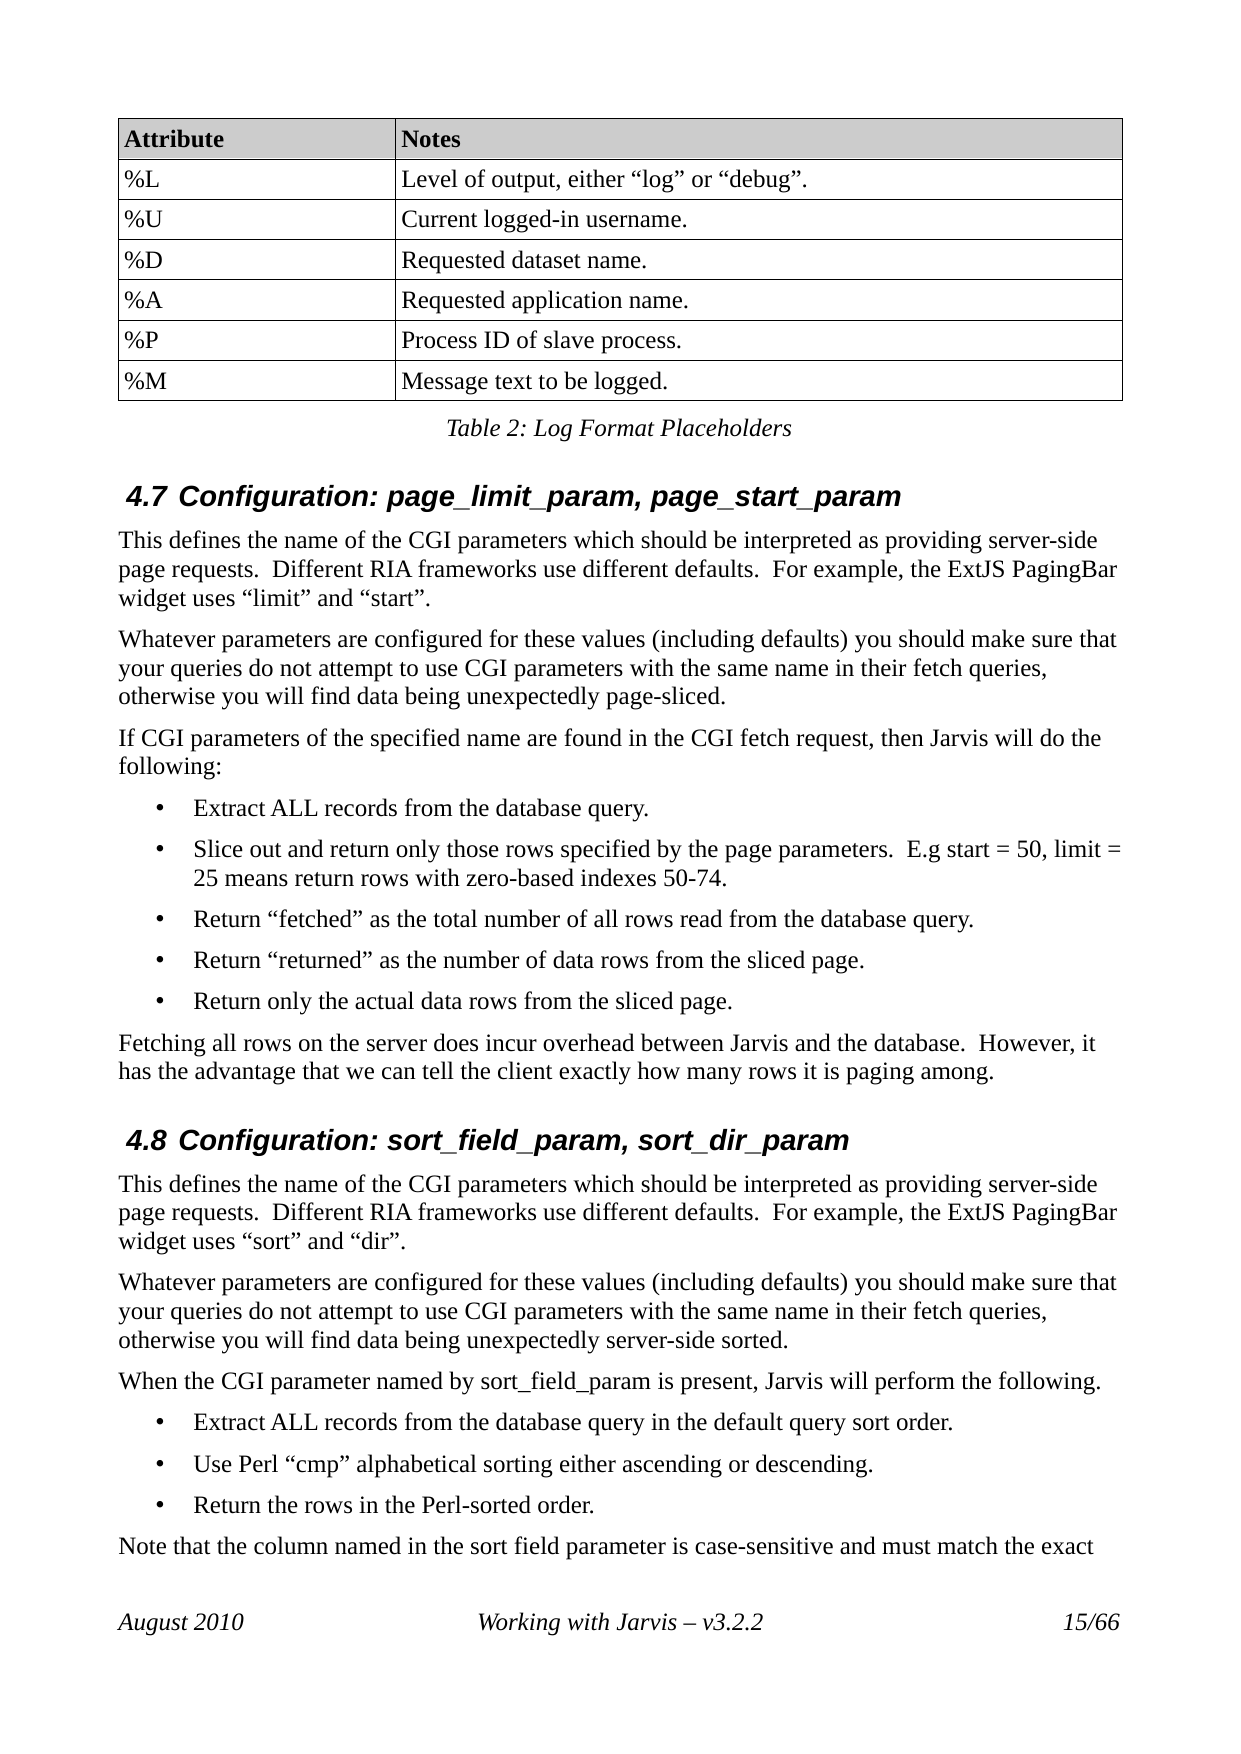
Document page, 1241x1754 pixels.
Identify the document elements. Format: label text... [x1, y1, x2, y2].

list Extract ALL records from the database query. [156, 793, 1122, 821]
text This defines the name of the CGI parameters which should be interpreted as providing server-side page requests. Different RIA frameworks use different defaults. For example, the ExtJS PagingBar widget uses “limit” and “start”. [118, 525, 1122, 611]
table_cell Requested application name. [396, 280, 1122, 320]
table_header Attribute [119, 119, 395, 158]
text When the CGI parameter named by sort_field_param is present, Jarvis will perform the following. [118, 1366, 1122, 1395]
text Table 2: Log Format Placeholders [118, 413, 1122, 442]
list Return the rows in the Perl-sorted order. [156, 1490, 1122, 1519]
table_header Notes [396, 119, 1122, 158]
text This defines the name of the CGI parameters which should be interpreted as providing server-side page requests. Different RIA frameworks use different defaults. For example, the ExtJS PagingBar widget uses “sort” and “dir”. [118, 1169, 1122, 1255]
table_cell Level of output, either “log” or “debug”. [396, 160, 1122, 199]
table_cell %U [119, 200, 395, 239]
table_cell %A [119, 280, 395, 320]
list Slice out and return only those rows specified by the page parameters. E.g start = 50, limit = 25 means return rows with zero-based indexes 50-74. [156, 834, 1122, 891]
text Whatever parameters are configured for these values (including defaults) you should make sure that your queries do not attempt to use CGI parameters with the same name in their fetch queries, otherwise you will find data being unexpectedly page-sliced. [118, 624, 1122, 710]
subtitle Configuration: page_limit_param, page_start_param [118, 479, 1122, 513]
table_cell %M [119, 361, 395, 400]
text Whatever parameters are configured for these values (including defaults) you should make sure that your queries do not attempt to use CGI parameters with the same name in their fetch queries, otherwise you will find data being unexpectedly server-side sorted. [118, 1267, 1122, 1354]
list Return only the actual data rows from the sliced page. [156, 986, 1122, 1015]
table_cell Current logged-in username. [396, 200, 1122, 239]
table_cell %L [119, 160, 395, 199]
table_cell Message text to be logged. [396, 361, 1122, 400]
table_cell %D [119, 240, 395, 279]
subtitle Configuration: sort_field_param, sort_dir_param [118, 1123, 1122, 1156]
table_cell %P [119, 321, 395, 360]
list Use Perl “cmp” alphabetical sorting either ascending or descending. [156, 1449, 1122, 1477]
list Extract ALL records from the database query in the default query sort order. [156, 1407, 1122, 1436]
table_cell Requested dataset name. [396, 240, 1122, 279]
list Return “fetched” as the total number of all rows read from the database query. [156, 904, 1122, 933]
text Note that the column named in the sort field parameter is case-sensitive and must match the exact [118, 1531, 1122, 1560]
text If CGI parameters of the specified name are found in the CGI fetch request, then Jarvis will do the following: [118, 723, 1122, 780]
table_cell Process ID of slave process. [396, 321, 1122, 360]
text Fetching all rows on the server does incur overhead between Jarvis and the database. However, it has the advantage that we can tell the client exactly how many rows it is paging among. [118, 1028, 1122, 1085]
list Return “returned” as the number of data rows from the sliced page. [156, 945, 1122, 974]
